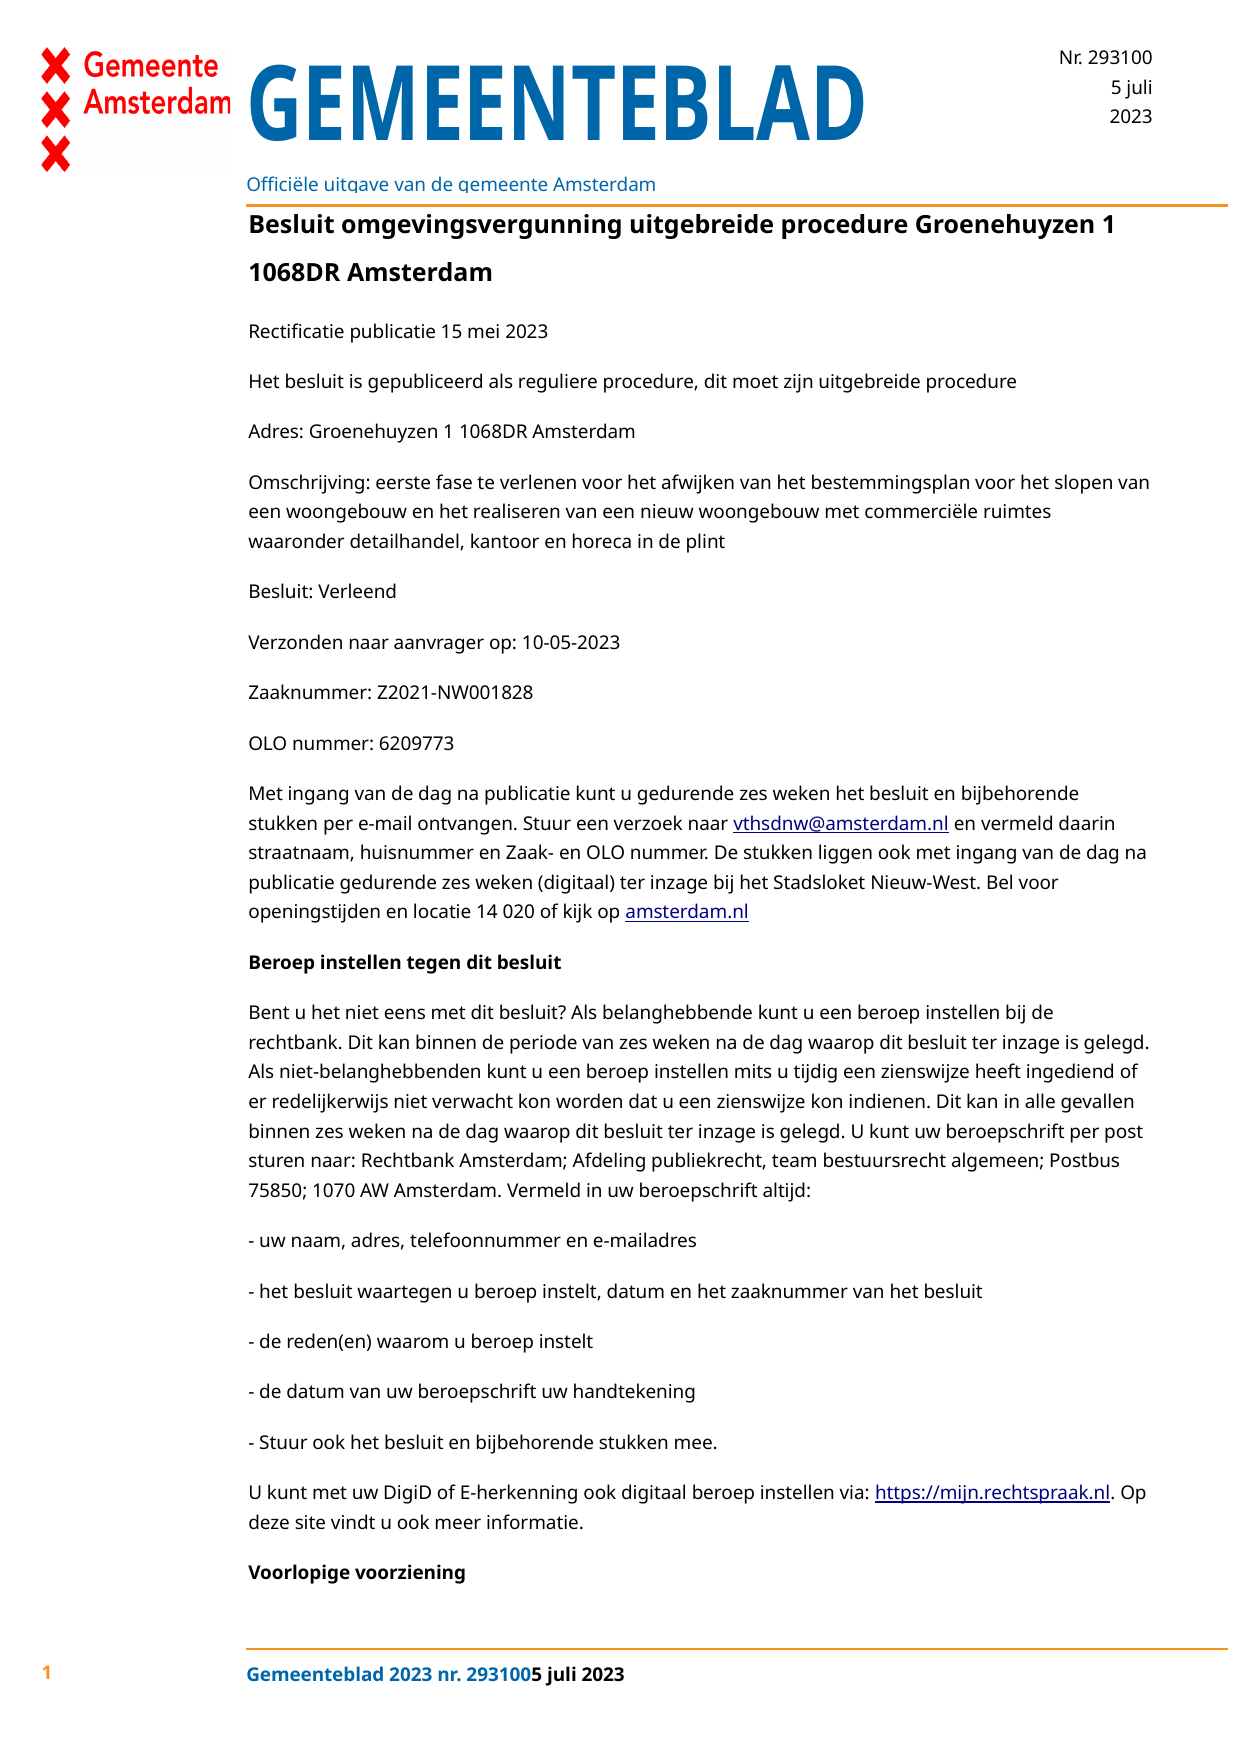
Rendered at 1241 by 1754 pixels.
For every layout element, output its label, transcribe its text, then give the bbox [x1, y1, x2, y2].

text Voorlopige voorziening [248, 1559, 1152, 1585]
text - Stuur ook het besluit en bijbehorende stukken mee. [248, 1429, 1152, 1455]
text U kunt met uw DigiD of E-herkenning ook digitaal beroep instellen via: https://mijn.rechtspraak.nl. Op deze site vindt u ook meer informatie. [248, 1479, 1152, 1535]
text Beroep instellen tegen dit besluit [248, 949, 1152, 975]
text Zaaknummer: Z2021-NW001828 [248, 679, 1152, 705]
text - het besluit waartegen u beroep instelt, datum en het zaaknummer van het besluit [248, 1278, 1152, 1304]
text - uw naam, adres, telefoonnummer en e-mailadres [248, 1227, 1152, 1253]
text Verzonden naar aanvrager op: 10-05-2023 [248, 629, 1152, 655]
text Besluit omgevingsvergunning uitgebreide procedure Groenehuyzen 1 1068DR Amsterdam [248, 207, 1152, 288]
text - de datum van uw beroepschrift uw handtekening [248, 1379, 1152, 1404]
text Adres: Groenehuyzen 1 1068DR Amsterdam [248, 419, 1152, 444]
text Besluit: Verleend [248, 579, 1152, 604]
text OLO nummer: 6209773 [248, 730, 1152, 756]
text Rectificatie publicatie 15 mei 2023 [248, 318, 1152, 344]
text Het besluit is gepubliceerd als reguliere procedure, dit moet zijn uitgebreide procedure [248, 368, 1152, 394]
text Bent u het niet eens met dit besluit? Als belanghebbende kunt u een beroep instellen bij de rechtbank. Dit kan binnen de periode van zes weken na de dag waarop dit besluit ter inzage is gelegd. Als niet-belanghebbenden kunt u een beroep instellen mits u tijdig een zienswijze heeft ingediend of er redelijkerwijs niet verwacht kon worden dat u een zienswijze kon indienen. Dit kan in alle gevallen binnen zes weken na de dag waarop dit besluit ter inzage is gelegd. U kunt uw beroepschrift per post sturen naar: Rechtbank Amsterdam; Afdeling publiekrecht, team bestuursrecht algemeen; Postbus 75850; 1070 AW Amsterdam. Vermeld in uw beroepschrift altijd: [248, 999, 1152, 1203]
text - de reden(en) waarom u beroep instelt [248, 1328, 1152, 1354]
text Met ingang van de dag na publicatie kunt u gedurende zes weken het besluit en bijbehorende stukken per e-mail ontvangen. Stuur een verzoek naar vthsdnw@amsterdam.nl en vermeld daarin straatnaam, huisnummer en Zaak- en OLO nummer. De stukken liggen ook met ingang van de dag na publicatie gedurende zes weken (digitaal) ter inzage bij het Stadsloket Nieuw-West. Bel voor openingstijden en locatie 14 020 of kijk op amsterdam.nl [248, 780, 1152, 924]
picture [41, 47, 231, 172]
text Omschrijving: eerste fase te verlenen voor het afwijken van het bestemmingsplan voor het slopen van een woongebouw en het realiseren van een nieuw woongebouw met commerciële ruimtes waaronder detailhandel, kantoor en horeca in de plint [248, 469, 1152, 554]
